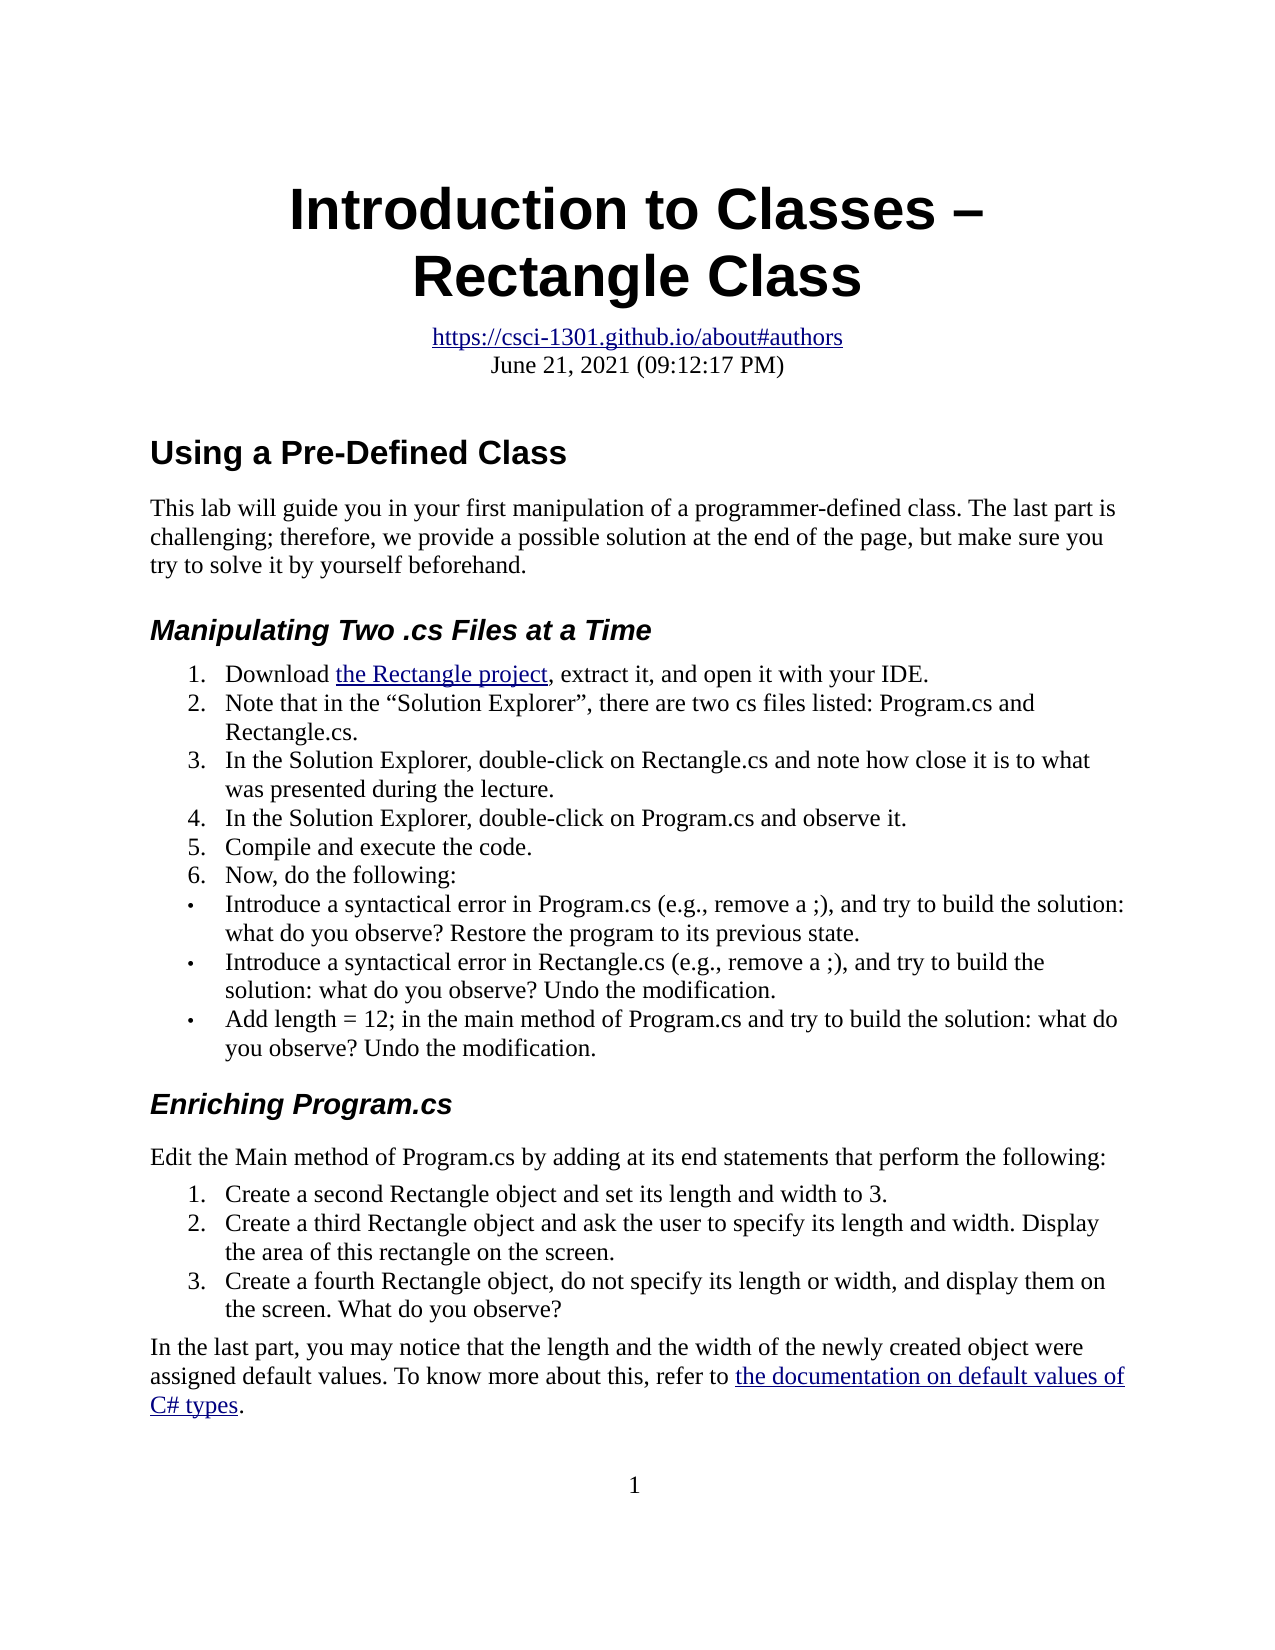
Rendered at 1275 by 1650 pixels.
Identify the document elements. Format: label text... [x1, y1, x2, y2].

list Create a fourth Rectangle object, do not specify its length or width, and display them on the screen. What do you observe? [187, 1266, 1125, 1323]
text June 21, 2021 (09:12:17 PM) [150, 350, 1125, 379]
subtitle Manipulating Two .cs Files at a Time [150, 613, 1125, 647]
list In the Solution Explorer, double-click on Rectangle.cs and note how close it is to what was presented during the lecture. [187, 746, 1125, 803]
list In the Solution Explorer, double-click on Program.cs and observe it. [187, 803, 1125, 832]
list Create a third Rectangle object and ask the user to specify its length and width. Display the area of this rectangle on the screen. [187, 1208, 1125, 1266]
list Introduce a syntactical error in Rectangle.cs (e.g., remove a ;), and try to build the solution: what do you observe? Undo the modification. [187, 947, 1125, 1004]
list Introduce a syntactical error in Program.cs (e.g., remove a ;), and try to build the solution: what do you observe? Restore the program to its previous state. [187, 889, 1125, 947]
list Add length = 12; in the main method of Program.cs and try to build the solution: what do you observe? Undo the modification. [187, 1004, 1125, 1062]
title Introduction to Classes – Rectangle Class [150, 175, 1125, 309]
text Edit the Main method of Program.cs by adding at its end statements that perform the following: [150, 1142, 1125, 1171]
list Download the Rectangle project, extract it, and open it with your IDE. [187, 659, 1125, 688]
text This lab will guide you in your first manipulation of a programmer-defined class. The last part is challenging; therefore, we provide a possible solution at the end of the page, but make sure you try to solve it by yourself beforehand. [150, 493, 1125, 579]
list Create a second Rectangle object and set its length and width to 3. [187, 1179, 1125, 1208]
list Compile and execute the code. [187, 832, 1125, 861]
subtitle Using a Pre-Defined Class [150, 433, 1125, 472]
list Now, do the following: [187, 861, 1125, 889]
list Note that in the “Solution Explorer”, there are two cs files listed: Program.cs and Rectangle.cs. [187, 688, 1125, 746]
text https://csci-1301.github.io/about#authors [150, 322, 1125, 350]
subtitle Enriching Program.cs [150, 1087, 1125, 1120]
text In the last part, you may notice that the length and the width of the newly created object were assigned default values. To know more about this, refer to the documentation on default values of C# types. [150, 1332, 1125, 1418]
